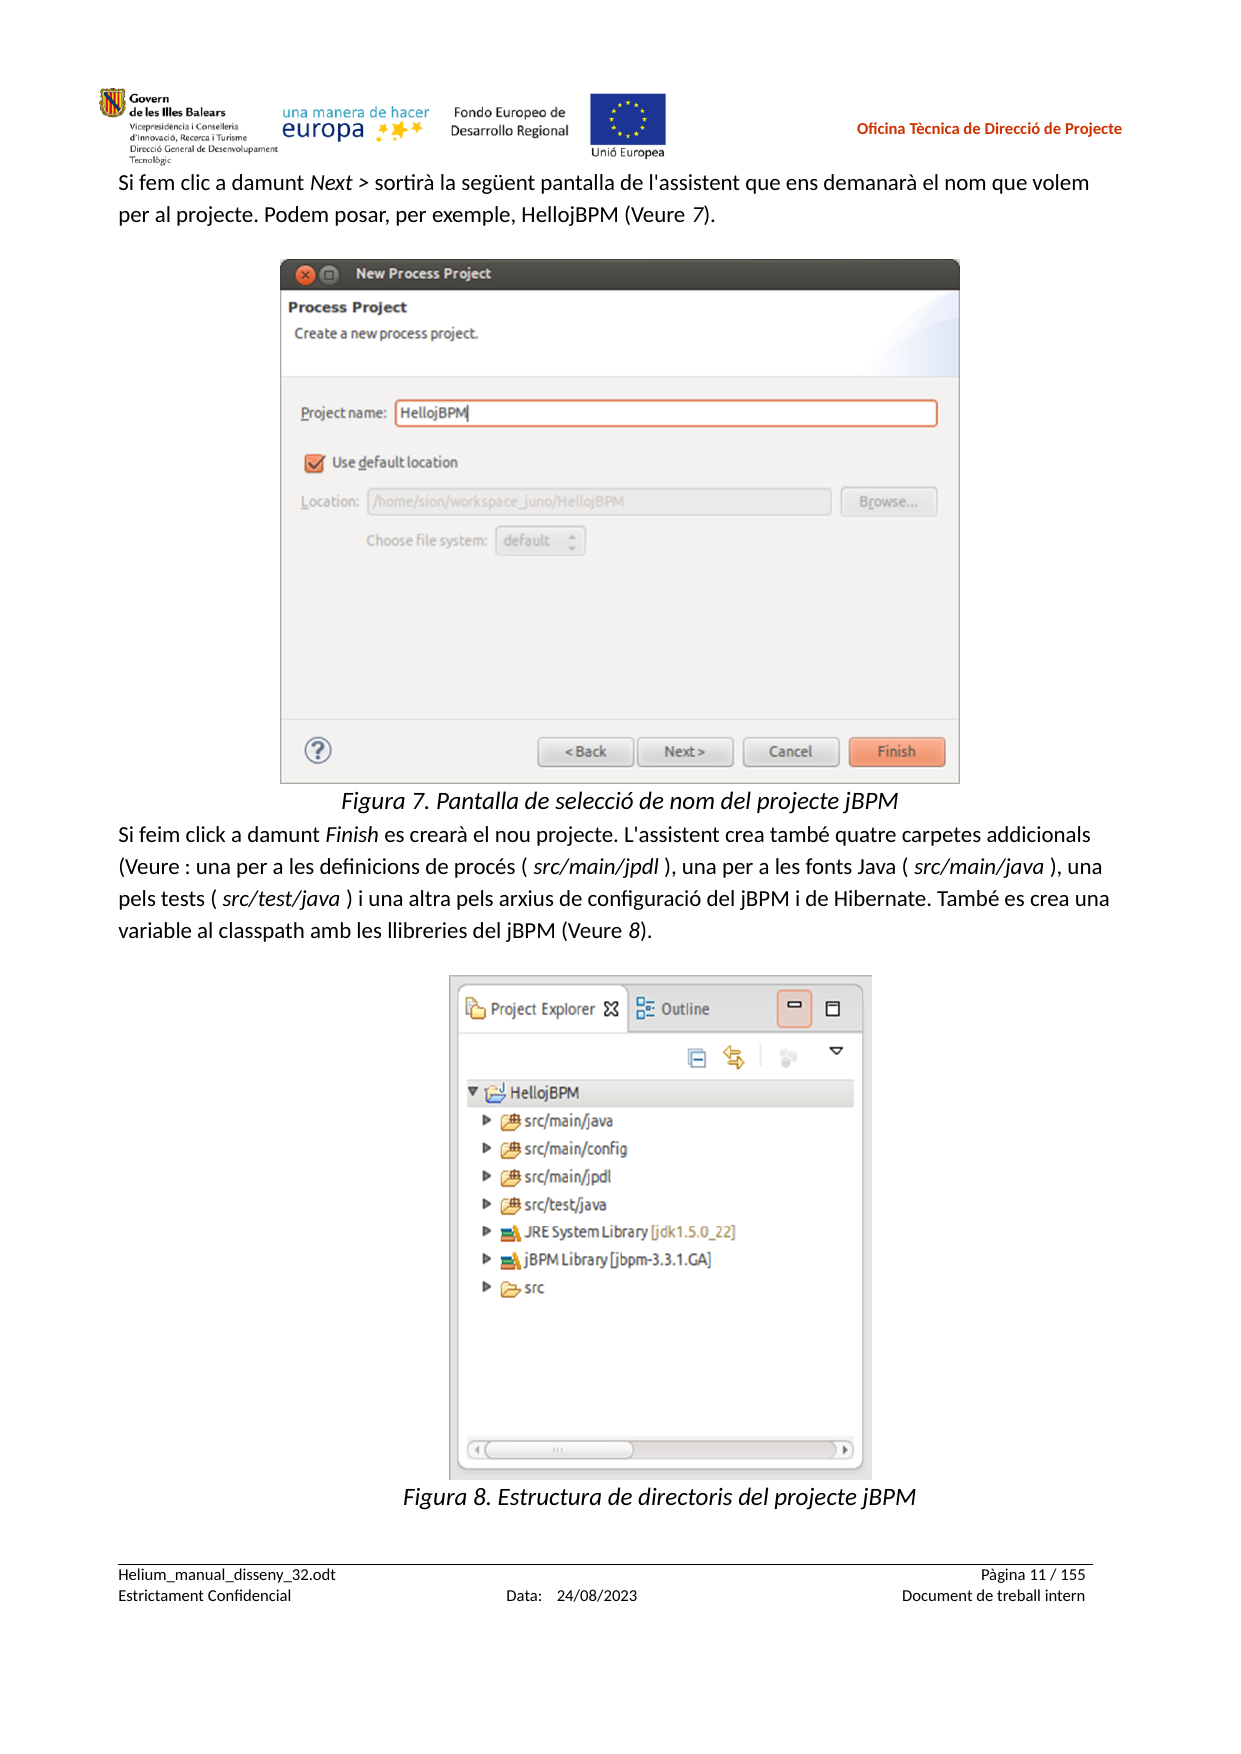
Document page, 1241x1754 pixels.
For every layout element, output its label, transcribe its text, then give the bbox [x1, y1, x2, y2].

picture [447, 973, 873, 1481]
text Figura 8. Estructura de directoris del projecte jBPM [364, 1479, 955, 1511]
text Si fem clic a damunt Next > sortirà la següent pantalla de l'assistent que ens demanarà el nom que volem per al projecte. Podem posar, per exemple, HellojBPM (Veure 7). [118, 168, 1122, 228]
picture [99, 87, 668, 166]
text Figura 7. Pantalla de selecció de nom del projecte jBPM [279, 786, 962, 816]
picture [278, 257, 962, 786]
text Si feim click a damunt Finish es crearà el nou projecte. L'assistent crea també quatre carpetes addicionals (Veure : una per a les definicions de procés ( src/main/jpdl ), una per a les fonts Java ( src/main/java ), una pels tests ( src/test/java ) i una altra pels arxius de configuració del jBPM i de Hibernate. També es crea una variable al classpath amb les llibreries del jBPM (Veure 8). [118, 783, 1122, 944]
